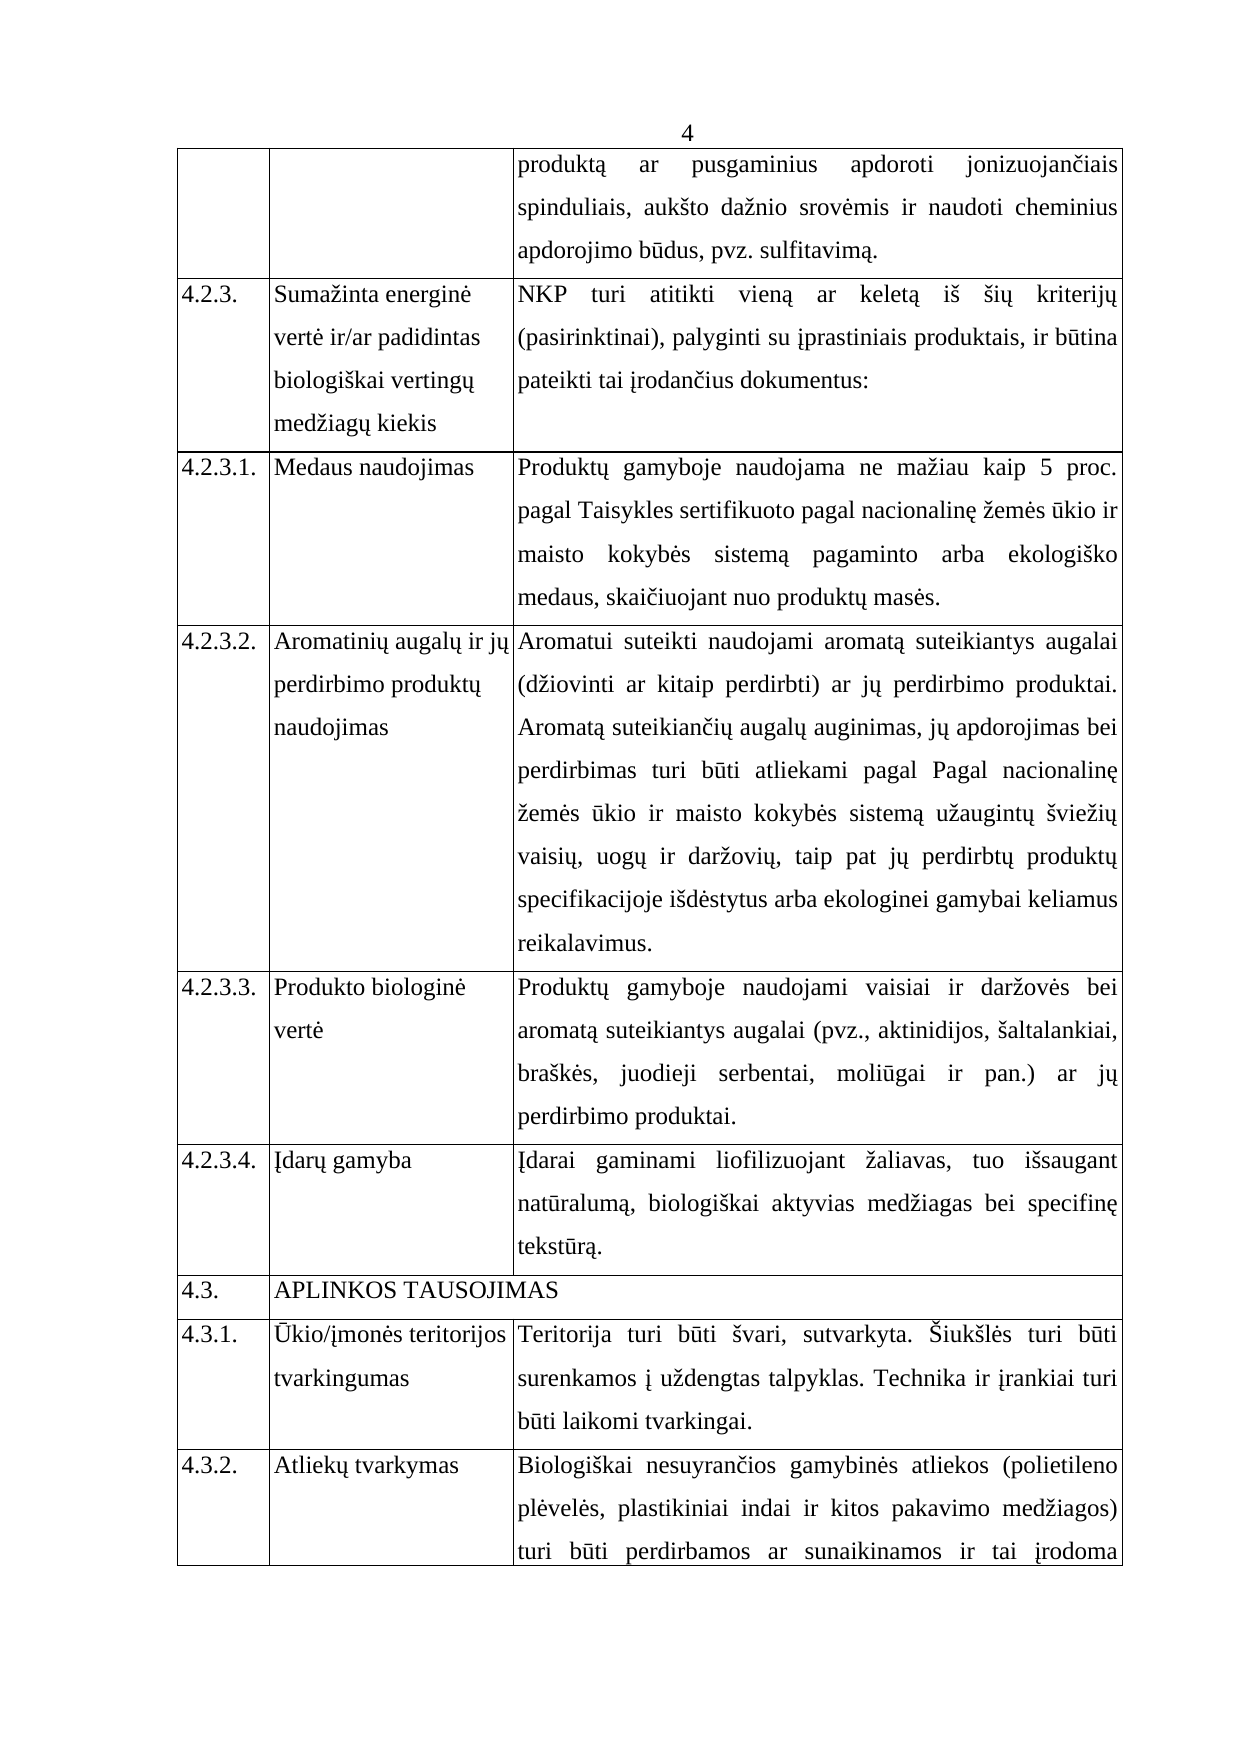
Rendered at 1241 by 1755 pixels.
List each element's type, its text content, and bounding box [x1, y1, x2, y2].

table_cell Įdarų gamyba [270, 1145, 513, 1274]
table_cell 4.2.3.1. [178, 453, 269, 625]
table_cell 4.2.3.4. [178, 1145, 269, 1274]
table_cell produktą ar pusgaminius apdoroti jonizuojančiais spinduliais, aukšto dažnio srovėmis ir naudoti cheminius apdorojimo būdus, pvz. sulfitavimą. [514, 149, 1122, 278]
table_cell Produkto biologinė vertė [270, 972, 513, 1144]
table_cell Produktų gamyboje naudojami vaisiai ir daržovės bei aromatą suteikiantys augalai (pvz., aktinidijos, šaltalankiai, braškės, juodieji serbentai, moliūgai ir pan.) ar jų perdirbimo produktai. [514, 972, 1122, 1144]
table_cell [178, 149, 269, 278]
table_cell 4.2.3.2. [178, 626, 269, 971]
table_cell Sumažinta energinė vertė ir/ar padidintas biologiškai vertingų medžiagų kiekis [270, 279, 513, 451]
table_cell Įdarai gaminami liofilizuojant žaliavas, tuo išsaugant natūralumą, biologiškai aktyvias medžiagas bei specifinę tekstūrą. [514, 1145, 1122, 1274]
table_cell 4.3.1. [178, 1320, 269, 1449]
table_cell Teritorija turi būti švari, sutvarkyta. Šiukšlės turi būti surenkamos į uždengtas talpyklas. Technika ir įrankiai turi būti laikomi tvarkingai. [514, 1320, 1122, 1449]
table_cell 4.2.3.3. [178, 972, 269, 1144]
table_cell APLINKOS TAUSOJIMAS [270, 1276, 1122, 1318]
table_cell 4.3.2. [178, 1450, 269, 1565]
table_cell Ūkio/įmonės teritorijos tvarkingumas [270, 1320, 513, 1449]
table_cell Aromatui suteikti naudojami aromatą suteikiantys augalai (džiovinti ar kitaip perdirbti) ar jų perdirbimo produktai. Aromatą suteikiančių augalų auginimas, jų apdorojimas bei perdirbimas turi būti atliekami pagal Pagal nacionalinę žemės ūkio ir maisto kokybės sistemą užaugintų šviežių vaisių, uogų ir daržovių, taip pat jų perdirbtų produktų specifikacijoje išdėstytus arba ekologinei gamybai keliamus reikalavimus. [514, 626, 1122, 971]
table_cell Medaus naudojimas [270, 453, 513, 625]
table_cell Biologiškai nesuyrančios gamybinės atliekos (polietileno plėvelės, plastikiniai indai ir kitos pakavimo medžiagos) turi būti perdirbamos ar sunaikinamos ir tai įrodoma [514, 1450, 1122, 1565]
table_cell Produktų gamyboje naudojama ne mažiau kaip 5 proc. pagal Taisykles sertifikuoto pagal nacionalinę žemės ūkio ir maisto kokybės sistemą pagaminto arba ekologiško medaus, skaičiuojant nuo produktų masės. [514, 453, 1122, 625]
table_cell 4.2.3. [178, 279, 269, 451]
table_cell [270, 149, 513, 278]
table_cell Atliekų tvarkymas [270, 1450, 513, 1565]
table_cell 4.3. [178, 1276, 269, 1318]
table_cell Aromatinių augalų ir jų perdirbimo produktų naudojimas [270, 626, 513, 971]
table_cell NKP turi atitikti vieną ar keletą iš šių kriterijų (pasirinktinai), palyginti su įprastiniais produktais, ir būtina pateikti tai įrodančius dokumentus: [514, 279, 1122, 451]
